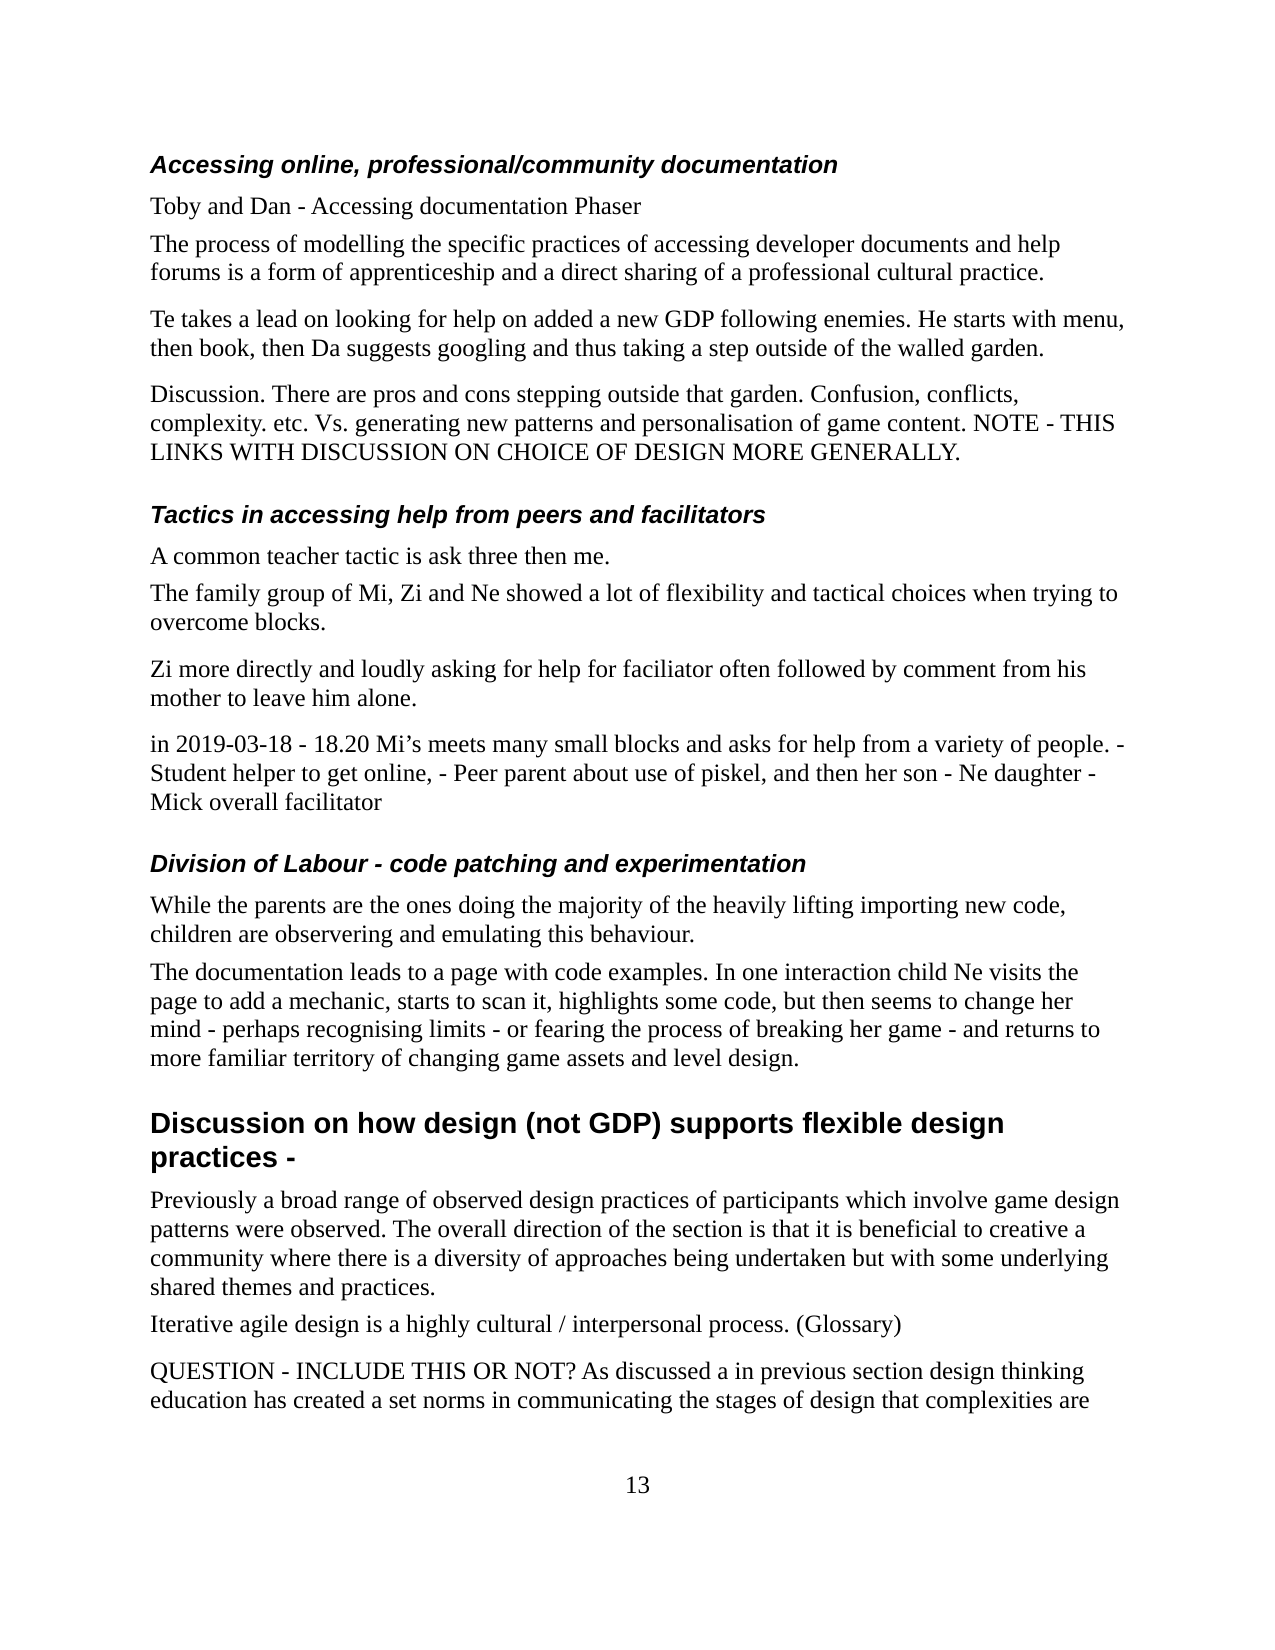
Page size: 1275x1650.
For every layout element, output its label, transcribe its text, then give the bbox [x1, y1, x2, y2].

subtitle Tactics in accessing help from peers and facilitators [150, 500, 1125, 528]
text QUESTION - INCLUDE THIS OR NOT? As discussed a in previous section design thinking education has created a set norms in communicating the stages of design that complexities are [150, 1356, 1125, 1414]
text The documentation leads to a page with code examples. In one interaction child Ne visits the page to add a mechanic, starts to scan it, highlights some code, but then seems to change her mind - perhaps recognising limits - or fearing the process of breaking her game - and returns to more familiar territory of changing game assets and level design. [150, 957, 1125, 1072]
text Discussion. There are pros and cons stepping outside that garden. Confusion, conflicts, complexity. etc. Vs. generating new patterns and personalisation of game content. NOTE - THIS LINKS WITH DISCUSSION ON CHOICE OF DESIGN MORE GENERALLY. [150, 379, 1125, 466]
text Previously a broad range of observed design practices of participants which involve game design patterns were observed. The overall direction of the section is that it is beneficial to creative a community where there is a diversity of approaches being undertaken but with some underlying shared themes and practices. [150, 1186, 1125, 1301]
text The family group of Mi, Zi and Ne showed a lot of flexibility and tactical choices when trying to overcome blocks. [150, 578, 1125, 636]
text A common teacher tactic is ask three then me. [150, 541, 1125, 569]
text in 2019-03-18 - 18.20 Mi’s meets many small blocks and asks for help from a variety of people. - Student helper to get online, - Peer parent about use of piskel, and then her son - Ne daughter - Mick overall facilitator [150, 729, 1125, 816]
text Iterative agile design is a highly cultural / interpersonal process. (Glossary) [150, 1309, 1125, 1338]
subtitle Accessing online, professional/community documentation [150, 150, 1125, 178]
text Zi more directly and loudly asking for help for faciliator often followed by comment from his mother to leave him alone. [150, 654, 1125, 711]
subtitle Discussion on how design (not GDP) supports flexible design practices - [150, 1106, 1125, 1173]
subtitle Division of Labour - code patching and experimentation [150, 849, 1125, 878]
text Te takes a lead on looking for help on added a new GDP following enemies. He starts with menu, then book, then Da suggests googling and thus taking a step outside of the walled garden. [150, 304, 1125, 362]
text While the parents are the ones doing the majority of the heavily lifting importing new code, children are observering and emulating this behaviour. [150, 891, 1125, 948]
text Toby and Dan - Accessing documentation Phaser [150, 191, 1125, 220]
text The process of modelling the specific practices of accessing developer documents and help forums is a form of apprenticeship and a direct sharing of a professional cultural practice. [150, 229, 1125, 286]
